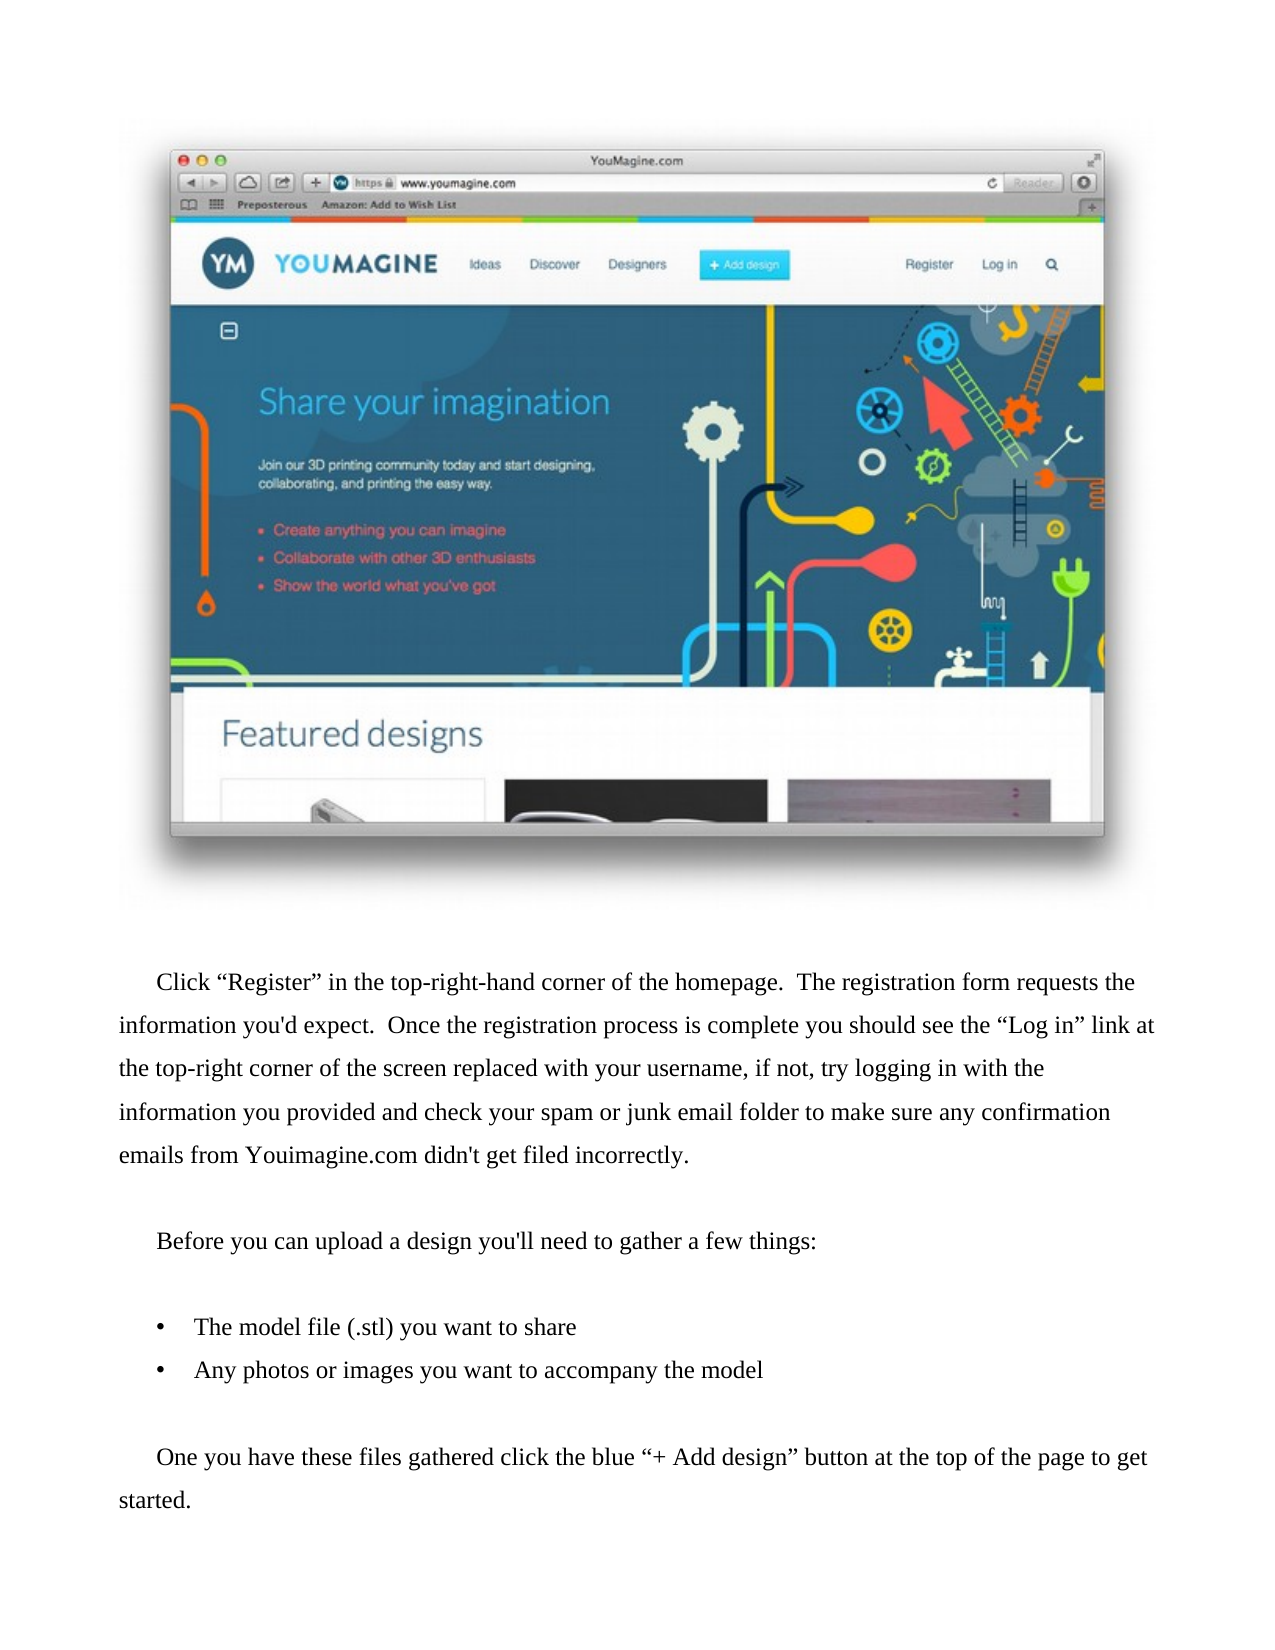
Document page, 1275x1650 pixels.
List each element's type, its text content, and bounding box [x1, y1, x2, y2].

text One you have these files gathered click the blue “+ Add design” button at the top of the page to get started. [118, 1442, 1156, 1513]
list Any photos or images you want to accompany the model [156, 1355, 1156, 1384]
text Before you can upload a design you'll need to gather a few things: [118, 1226, 1156, 1255]
text Click “Register” in the top-right-hand corner of the homepage. The registration form requests the information you'd expect. Once the registration process is complete you should see the “Log in” link at the top-right corner of the screen replaced with your username, if not, try logging in with the information you provided and check your spam or junk email folder to make sure any confirmation emails from Youimagine.com didn't get filed incorrectly. [118, 967, 1156, 1168]
picture [118, 118, 1157, 910]
list The model file (.stl) you want to share [156, 1312, 1156, 1341]
